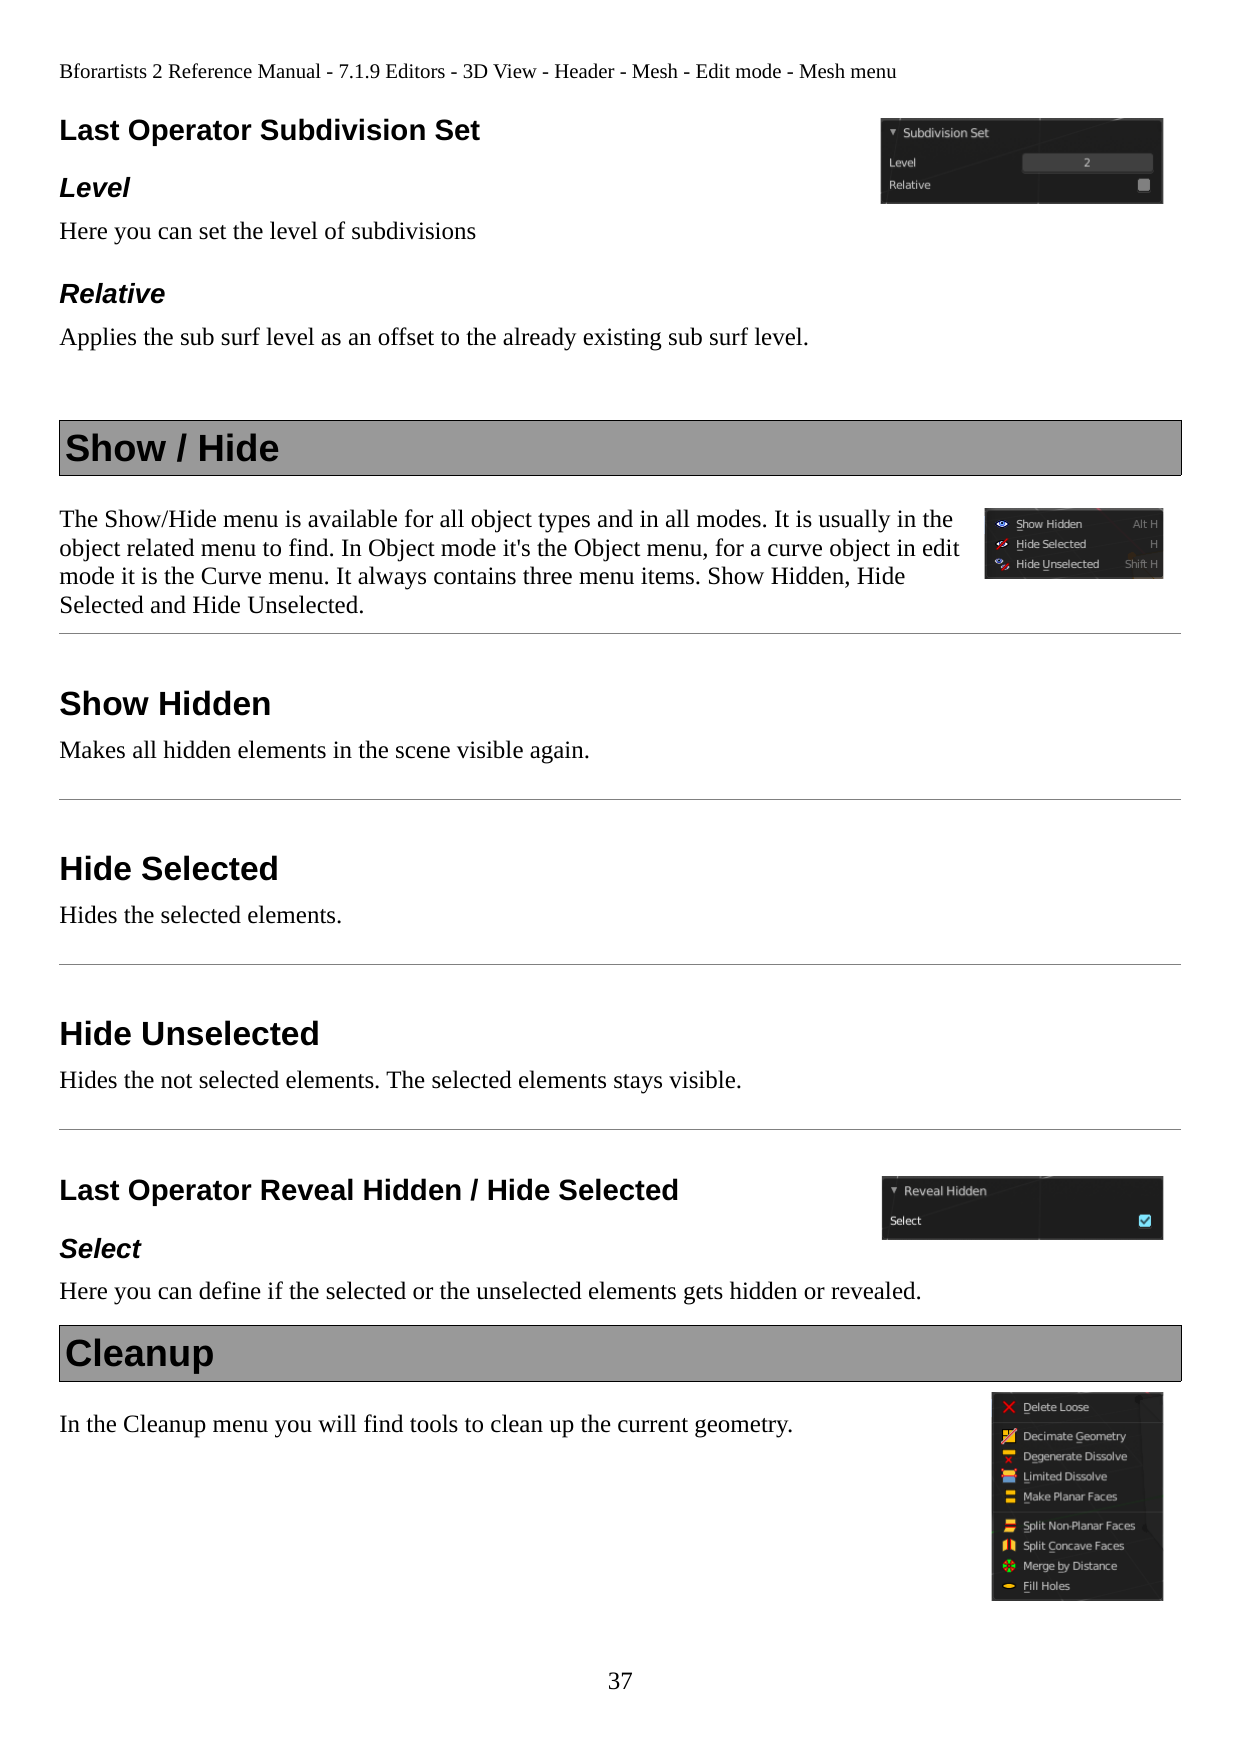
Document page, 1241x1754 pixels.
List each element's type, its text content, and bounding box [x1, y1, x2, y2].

subtitle [1164, 171, 1181, 203]
subtitle Select [59, 1232, 1181, 1264]
picture [991, 1392, 1164, 1601]
text Here you can define if the selected or the unselected elements gets hidden or revealed. [59, 1276, 1181, 1305]
subtitle Show Hidden [59, 684, 1181, 722]
picture [881, 1176, 1164, 1240]
text Here you can set the level of subdivisions [59, 216, 1181, 244]
subtitle Last Operator Subdivision Set [59, 113, 1181, 146]
picture [880, 118, 1164, 204]
subtitle Last Operator Reveal Hidden / Hide Selected [59, 1173, 1181, 1207]
text In the Cleanup menu you will find tools to clean up the current geometry. [59, 1409, 991, 1438]
table_header Cleanup [60, 1326, 1181, 1381]
subtitle Hide Selected [59, 849, 1181, 888]
subtitle Level [59, 171, 880, 203]
subtitle Relative [59, 277, 1181, 309]
text The Show/Hide menu is available for all object types and in all modes. It is usually in the object related menu to find. In Object mode it's the Object menu, for a curve object in edit mode it is the Curve menu. It always contains three menu items. Show Hidden, Hide Selected and Hide Unselected. [59, 504, 1181, 619]
text Hides the not selected elements. The selected elements stays visible. [59, 1065, 1181, 1094]
text Makes all hidden elements in the scene visible again. [59, 735, 1181, 764]
table_header Show / Hide [60, 421, 1181, 475]
text Applies the sub surf level as an offset to the already existing sub surf level. [59, 322, 1181, 350]
subtitle Hide Unselected [59, 1014, 1181, 1053]
text Hides the selected elements. [59, 900, 1181, 929]
picture [984, 508, 1164, 579]
